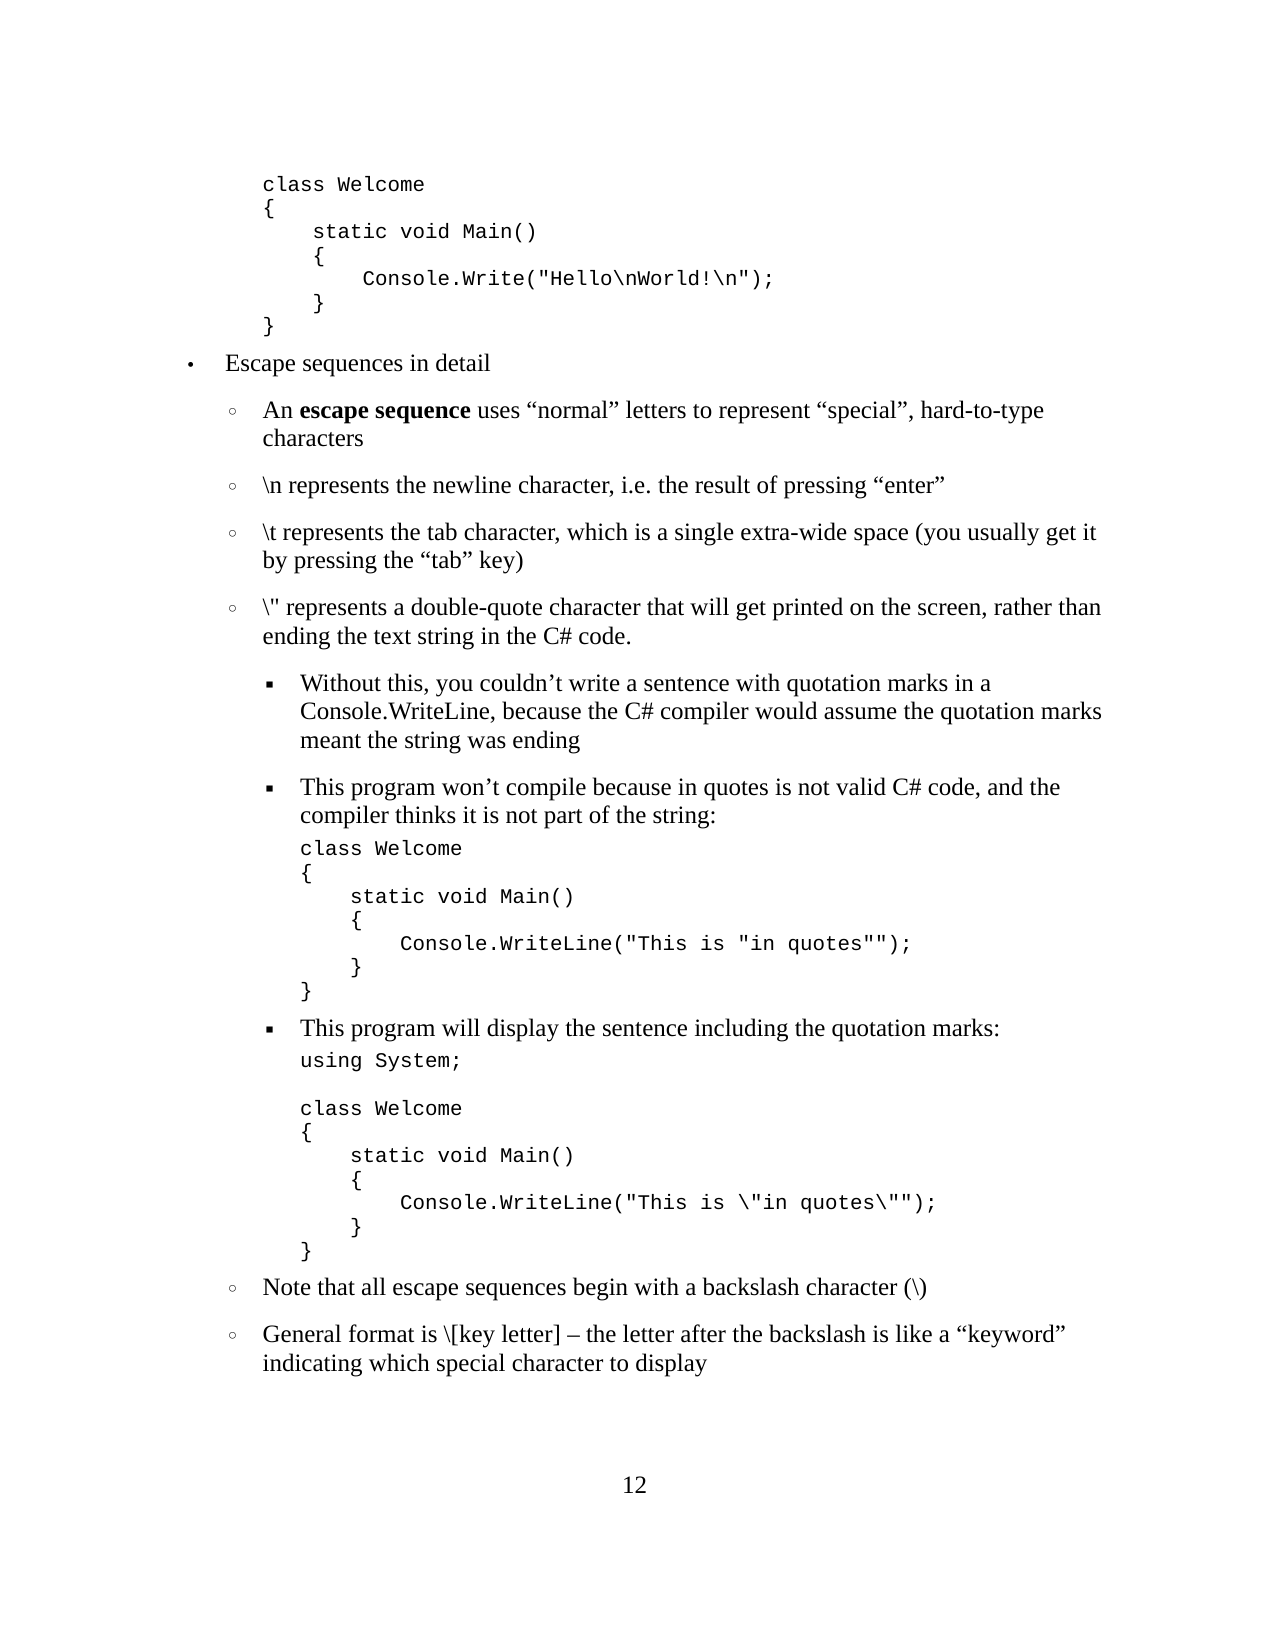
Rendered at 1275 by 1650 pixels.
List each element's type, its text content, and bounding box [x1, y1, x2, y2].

list static void Main() [225, 221, 1125, 244]
list { [262, 862, 1125, 886]
list static void Main() [262, 886, 1125, 909]
list \" represents a double-quote character that will get printed on the screen, rather than ending the text string in the C# code. [225, 592, 1125, 650]
list General format is \[key letter] – the letter after the backslash is like a “keyword” indicating which special character to display [225, 1319, 1125, 1376]
list static void Main() [262, 1145, 1125, 1169]
list } [225, 292, 1125, 316]
list } [262, 1240, 1125, 1263]
list } [262, 957, 1125, 980]
list This program won’t compile because in quotes is not valid C# code, and the compiler thinks it is not part of the string: [262, 772, 1125, 829]
list { [225, 197, 1125, 221]
list { [225, 244, 1125, 268]
list } [262, 1216, 1125, 1240]
list This program will display the sentence including the quotation marks: [262, 1013, 1125, 1042]
list Note that all escape sequences begin with a backslash character (\) [225, 1272, 1125, 1301]
list class Welcome [225, 174, 1125, 197]
list { [262, 1169, 1125, 1192]
list An escape sequence uses “normal” letters to represent “special”, hard-to-type characters [225, 395, 1125, 452]
list class Welcome [262, 1098, 1125, 1121]
list class Welcome [262, 838, 1125, 862]
list Console.WriteLine("This is "in quotes""); [262, 933, 1125, 957]
list } [262, 980, 1125, 1004]
list \t represents the tab character, which is a single extra-wide space (you usually get it by pressing the “tab” key) [225, 517, 1125, 574]
list \n represents the newline character, i.e. the result of pressing “enter” [225, 470, 1125, 499]
list Escape sequences in detail [187, 348, 1125, 377]
list { [262, 1121, 1125, 1145]
list Console.Write("Hello\nWorld!\n"); [225, 268, 1125, 292]
list Without this, you couldn’t write a sentence with quotation marks in a Console.WriteLine, because the C# compiler would assume the quotation marks meant the string was ending [262, 668, 1125, 754]
list using System; [262, 1051, 1125, 1074]
list } [225, 316, 1125, 339]
list { [262, 909, 1125, 933]
list Console.WriteLine("This is \"in quotes\""); [262, 1192, 1125, 1216]
